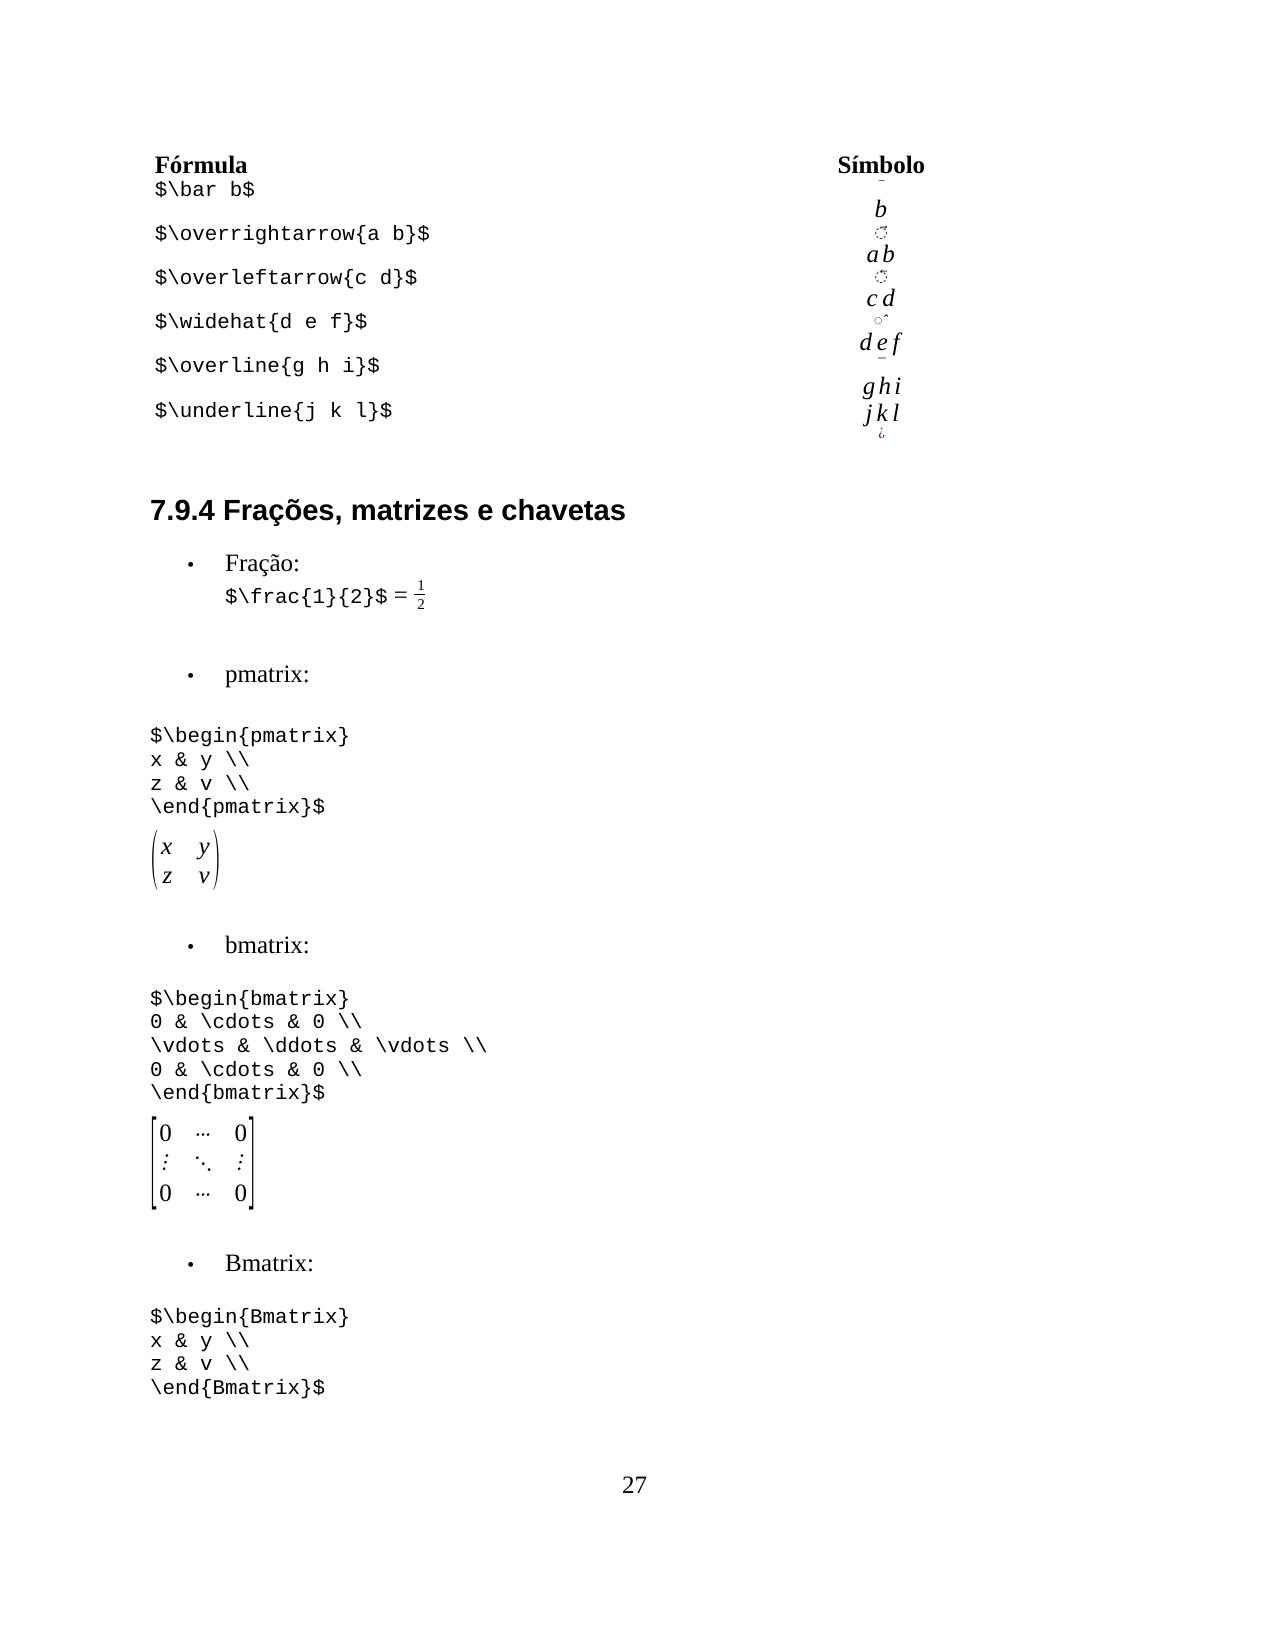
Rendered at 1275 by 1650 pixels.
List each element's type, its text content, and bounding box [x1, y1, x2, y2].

text 0 & \cdots & 0 \\ [150, 1059, 1125, 1082]
table_cell $\overline{g h i}$ [150, 355, 637, 399]
text $\begin{pmatrix} [150, 726, 1125, 749]
table_cell [638, 223, 1125, 267]
table_cell $\underline{j k l}$ [150, 400, 637, 439]
table_cell [638, 400, 1125, 439]
text $\begin{Bmatrix} [150, 1306, 1125, 1329]
table_header Fórmula [150, 150, 637, 179]
text $\begin{bmatrix} [150, 988, 1125, 1011]
table_cell [638, 267, 1125, 311]
table_cell $\overleftarrow{c d}$ [150, 267, 637, 311]
subtitle 7.9.4 Frações, matrizes e chavetas [150, 493, 1125, 526]
table_cell $\overrightarrow{a b}$ [150, 223, 637, 267]
text x & y \\ [150, 1329, 1125, 1353]
text z & v \\ [150, 773, 1125, 796]
list bmatrix: [187, 930, 1125, 988]
table_cell [638, 355, 1125, 399]
list Bmatrix: [187, 1248, 1125, 1306]
text 0 & \cdots & 0 \\ [150, 1011, 1125, 1035]
text x & y \\ [150, 749, 1125, 773]
text \vdots & \ddots & \vdots \\ [150, 1035, 1125, 1059]
table_header Símbolo [638, 150, 1125, 179]
table_cell $\widehat{d e f}$ [150, 311, 637, 355]
text \end{Bmatrix}$ [150, 1377, 1125, 1401]
text \end{bmatrix}$ [150, 1082, 1125, 1106]
text z & v \\ [150, 1353, 1125, 1377]
table_cell $\bar b$ [150, 179, 637, 223]
table_cell [638, 179, 1125, 223]
list Fração: $\frac{1}{2}$ = [187, 548, 1125, 641]
list pmatrix: [187, 659, 1125, 717]
table_cell [638, 311, 1125, 355]
text \end{pmatrix}$ [150, 796, 1125, 820]
